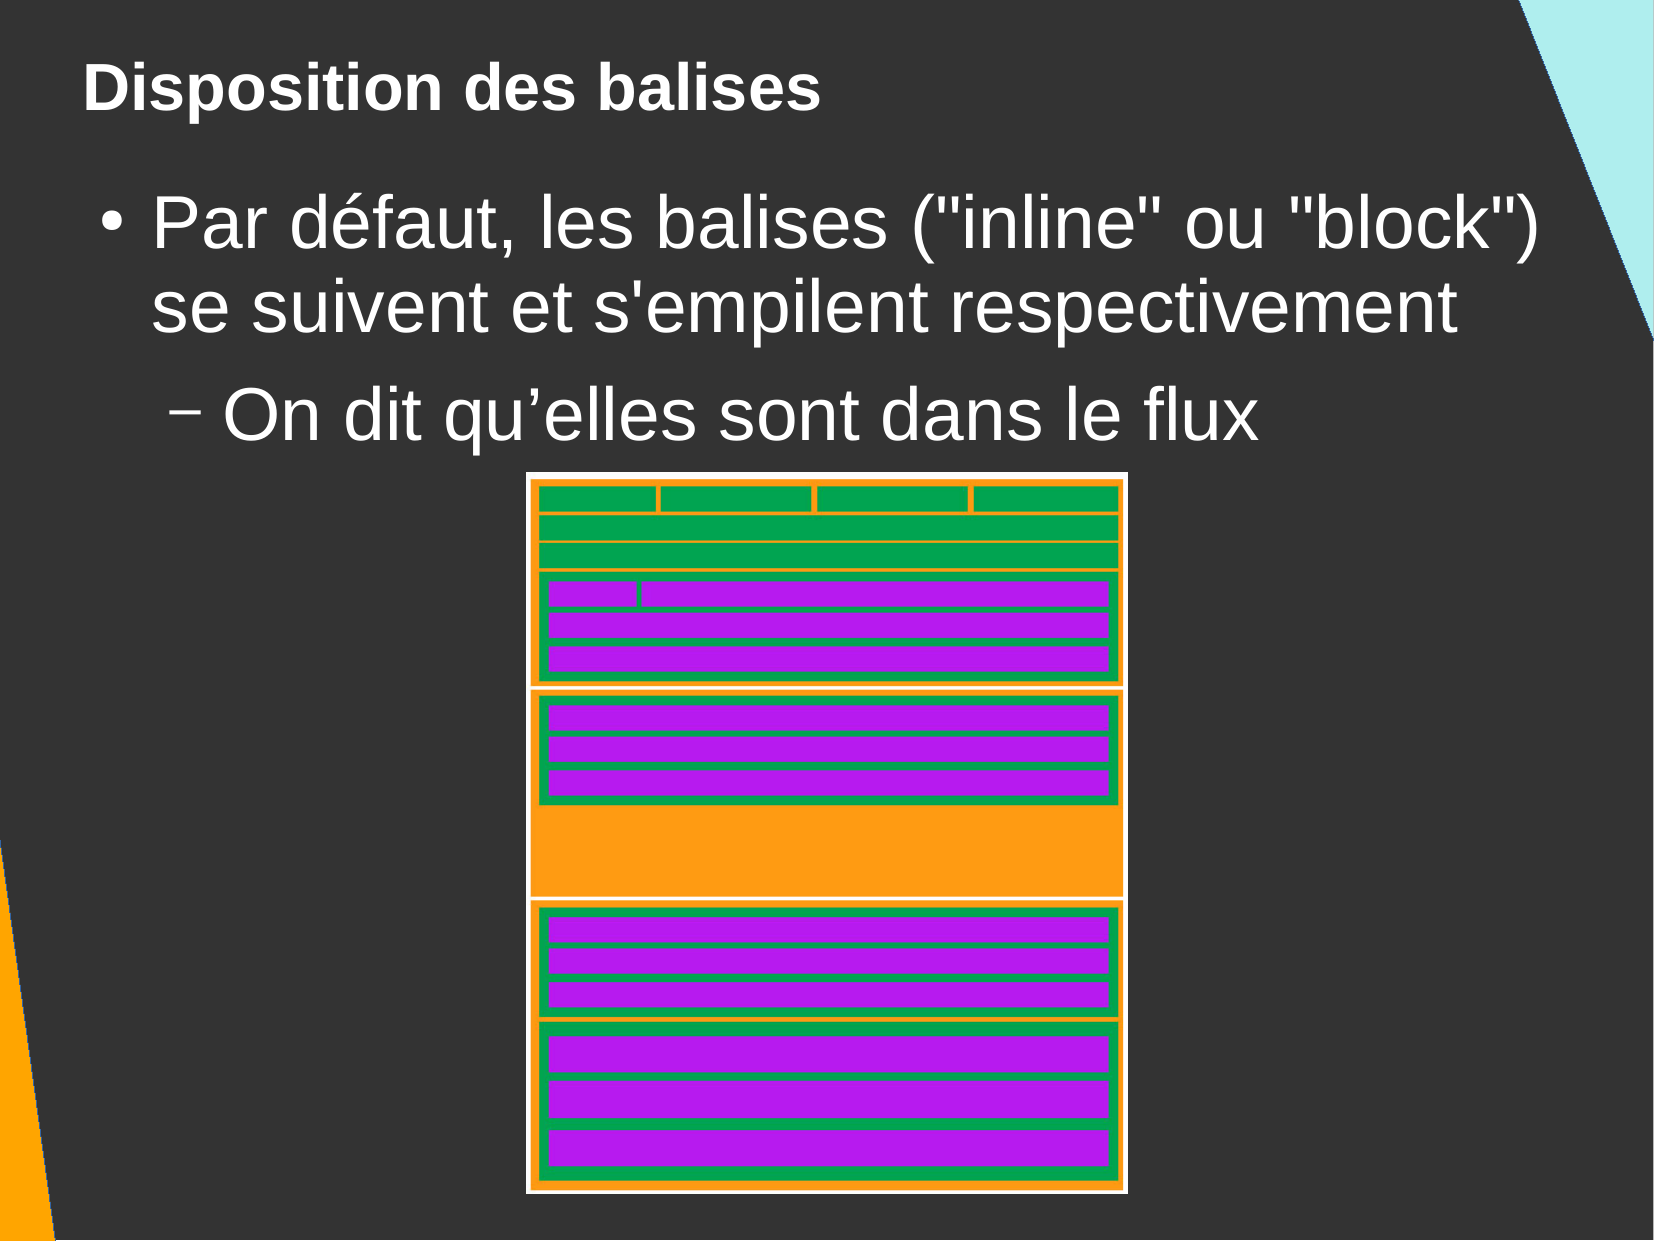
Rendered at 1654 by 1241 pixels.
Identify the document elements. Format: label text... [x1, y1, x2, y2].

list Par défaut, les balises ("inline" ou "block") se suivent et s'empilent respectivement On dit qu’elles sont dans le flux [80, 180, 1620, 544]
title Disposition des balises [82, 49, 1570, 130]
text_box [0, 839, 56, 1241]
text_box [1518, 0, 1654, 341]
picture [526, 472, 1128, 1194]
